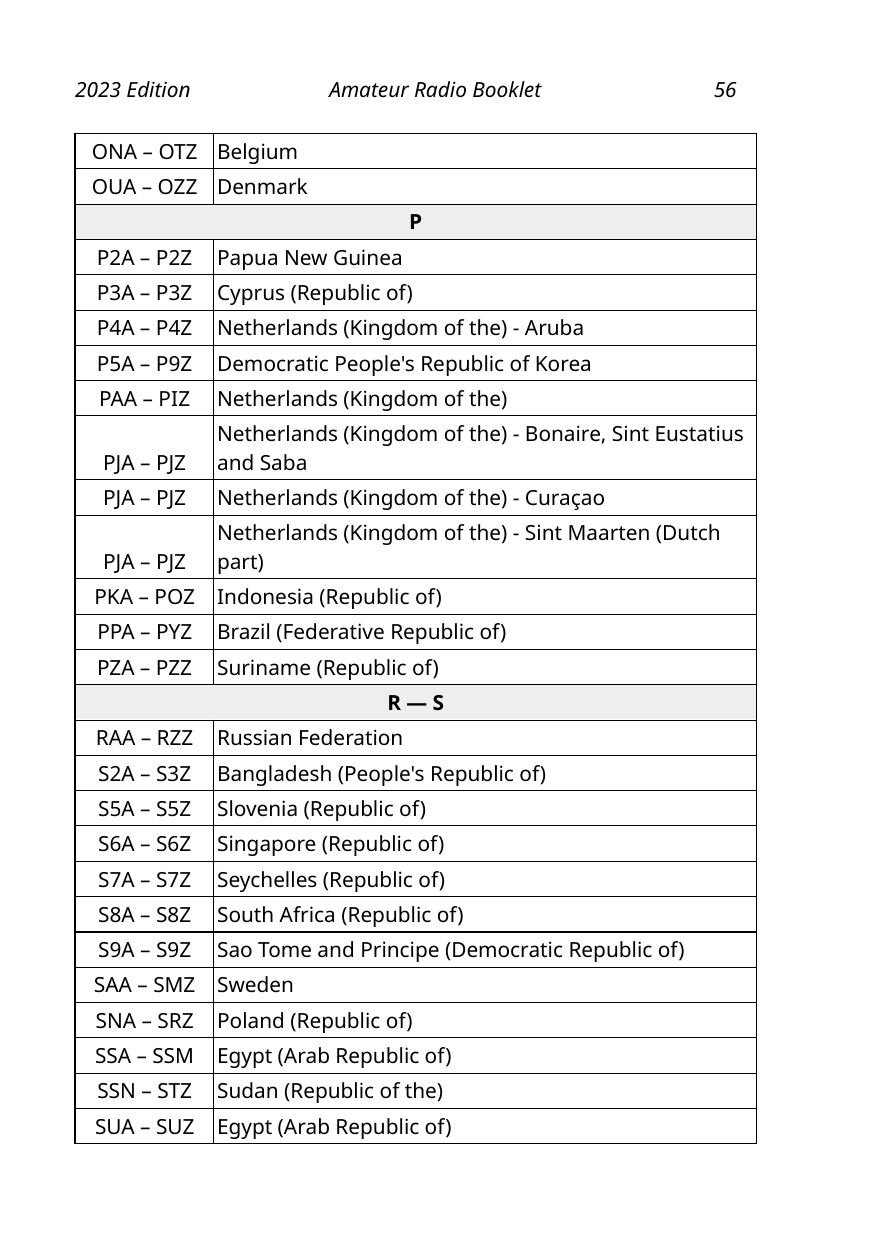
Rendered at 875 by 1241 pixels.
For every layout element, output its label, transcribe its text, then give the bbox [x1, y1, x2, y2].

table_cell OUA – OZZ [76, 169, 213, 203]
table_cell S6A – S6Z [76, 826, 213, 861]
table_cell S5A – S5Z [76, 791, 213, 825]
table_cell Egypt (Arab Republic of) [214, 1038, 756, 1073]
table_cell S8A – S8Z [76, 897, 213, 931]
table_cell South Africa (Republic of) [214, 897, 756, 931]
table_cell Netherlands (Kingdom of the) [214, 381, 756, 415]
table_cell S2A – S3Z [76, 756, 213, 790]
table_cell ONA – OTZ [76, 134, 213, 168]
table_cell Singapore (Republic of) [214, 826, 756, 861]
table_cell PJA – PJZ [76, 416, 213, 479]
table_cell PJA – PJZ [76, 480, 213, 514]
table_cell SUA – SUZ [76, 1109, 213, 1143]
table_cell PAA – PIZ [76, 381, 213, 415]
table_cell Indonesia (Republic of) [214, 579, 756, 613]
table_cell PKA – POZ [76, 579, 213, 613]
table_cell Brazil (Federative Republic of) [214, 615, 756, 649]
table_cell Belgium [214, 134, 756, 168]
table_cell Slovenia (Republic of) [214, 791, 756, 825]
table_cell Bangladesh (People's Republic of) [214, 756, 756, 790]
table_cell PZA – PZZ [76, 650, 213, 684]
table_cell Netherlands (Kingdom of the) - Curaçao [214, 480, 756, 514]
table_cell PPA – PYZ [76, 615, 213, 649]
table_cell Democratic People's Republic of Korea [214, 346, 756, 380]
table_cell SNA – SRZ [76, 1003, 213, 1037]
table_cell Netherlands (Kingdom of the) - Bonaire, Sint Eustatius and Saba [214, 416, 756, 479]
table_cell P [76, 205, 756, 239]
table_cell Russian Federation [214, 721, 756, 755]
table_cell S9A – S9Z [76, 933, 213, 967]
table_cell P2A – P2Z [76, 240, 213, 274]
table_cell Netherlands (Kingdom of the) - Aruba [214, 311, 756, 345]
table_cell SSA – SSM [76, 1038, 213, 1073]
table_cell RAA – RZZ [76, 721, 213, 755]
table_cell PJA – PJZ [76, 516, 213, 578]
table_cell SSN – STZ [76, 1074, 213, 1108]
table_cell Poland (Republic of) [214, 1003, 756, 1037]
table_cell Sudan (Republic of the) [214, 1074, 756, 1108]
table_cell P3A – P3Z [76, 275, 213, 309]
table_cell Sweden [214, 968, 756, 1002]
table_cell S7A – S7Z [76, 862, 213, 896]
table_cell Netherlands (Kingdom of the) - Sint Maarten (Dutch part) [214, 516, 756, 578]
table_cell Cyprus (Republic of) [214, 275, 756, 309]
table_cell SAA – SMZ [76, 968, 213, 1002]
table_cell Suriname (Republic of) [214, 650, 756, 684]
table_cell Sao Tome and Principe (Democratic Republic of) [214, 933, 756, 967]
table_cell Egypt (Arab Republic of) [214, 1109, 756, 1143]
table_cell Papua New Guinea [214, 240, 756, 274]
table_cell P5A – P9Z [76, 346, 213, 380]
table_cell Denmark [214, 169, 756, 203]
table_cell Seychelles (Republic of) [214, 862, 756, 896]
table_cell P4A – P4Z [76, 311, 213, 345]
table_cell R — S [76, 685, 756, 719]
